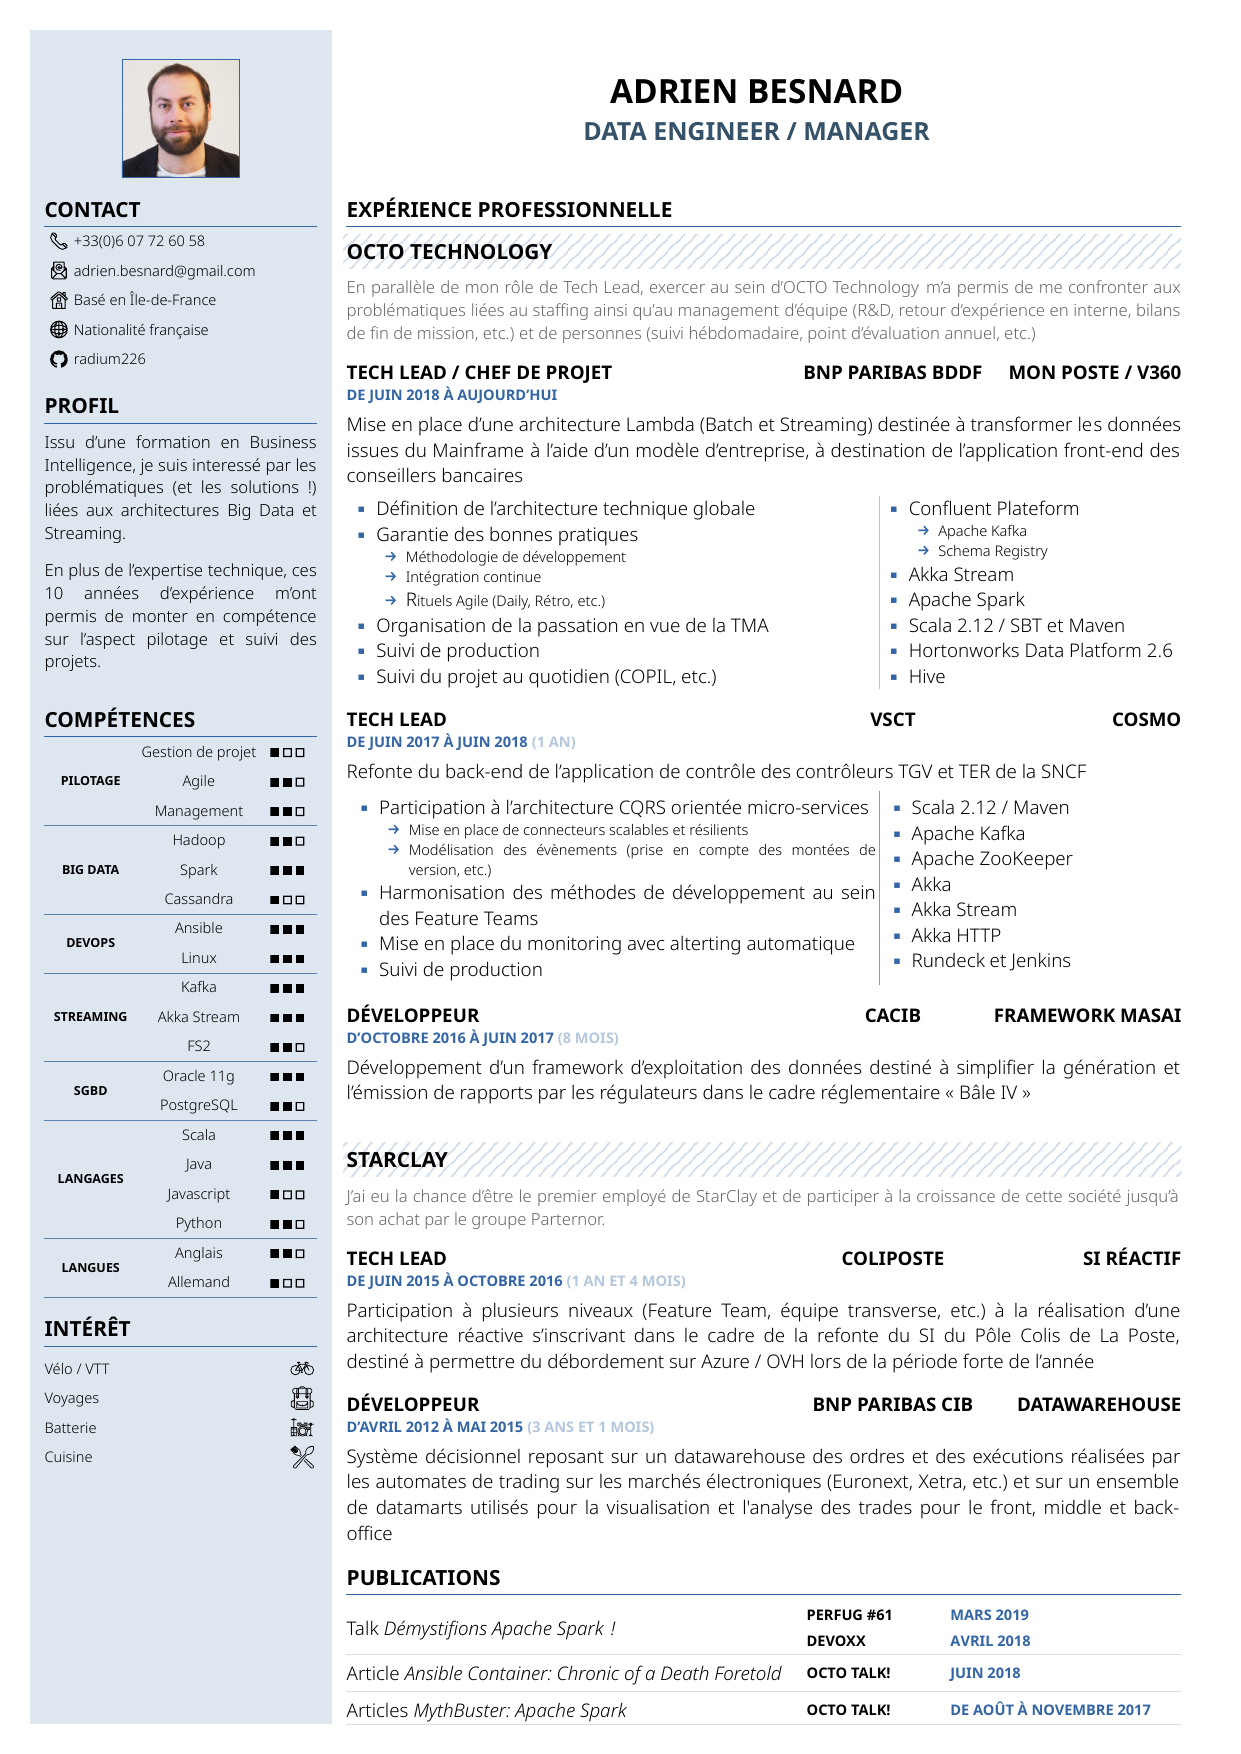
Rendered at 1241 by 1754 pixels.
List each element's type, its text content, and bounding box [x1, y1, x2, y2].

table_cell Allemand [140, 1267, 258, 1297]
table_header PerfUG #61 [806, 1602, 950, 1628]
table_header Gestion de projet [140, 737, 258, 766]
table_header Développement d’un framework d’exploitation des données destiné à simplifier la génération et l’émission de rapports par les régulateurs dans le cadre réglementaire « Bâle IV » [346, 1054, 1181, 1113]
table_cell Basé en Île-de-France [74, 285, 317, 315]
table_cell [258, 1239, 317, 1267]
table_header Vélo / VTT [44, 1354, 287, 1383]
table_cell Akka Stream [140, 1002, 258, 1031]
table_cell Cuisine [44, 1442, 287, 1472]
table_cell Management [140, 796, 258, 825]
table_cell Batterie [44, 1413, 287, 1442]
picture [123, 60, 239, 177]
table_cell [258, 943, 317, 972]
table_cell Juin 2018 [950, 1655, 1181, 1691]
table_cell Langues [44, 1239, 139, 1297]
table_cell [258, 796, 317, 825]
table_cell Devoxx [806, 1628, 950, 1654]
table_cell [44, 285, 74, 315]
table_cell [288, 1413, 317, 1442]
table_cell Nationalité française [74, 315, 317, 344]
table_cell [258, 1121, 317, 1149]
table_cell [258, 884, 317, 913]
table_header Mars 2019 [950, 1602, 1181, 1628]
table_cell Javascript [140, 1179, 258, 1208]
table_cell De août à novembre 2017 [950, 1692, 1181, 1724]
table_cell [258, 1062, 317, 1090]
table_cell Oracle 11g [140, 1062, 258, 1090]
table_header Mise en place d’une architecture Lambda (Batch et Streaming) destinée à transformer les données issues du Mainframe à l’aide d’un modèle d’entreprise, à destination de l’application front-end des conseillers bancaires [346, 411, 1181, 496]
table_header Refonte du back-end de l’application de contrôle des contrôleurs TGV et TER de la SNCF [346, 758, 1181, 791]
table_cell Confluent Plateform Apache Kafka Schema Registry Akka Stream Apache Spark Scala 2.12 / SBT et Maven Hortonworks Data Platform 2.6 Hive [880, 496, 1181, 689]
table_cell Java [140, 1149, 258, 1179]
table_cell Langages [44, 1121, 139, 1238]
table_cell DevOps [44, 915, 139, 972]
table_cell [258, 1208, 317, 1238]
table_cell FS2 [140, 1031, 258, 1061]
table_cell [258, 855, 317, 884]
table_header [288, 1354, 317, 1383]
table_cell [258, 974, 317, 1002]
table_header Système décisionnel reposant sur un datawarehouse des ordres et des exécutions réalisées par les automates de trading sur les marchés électroniques (Euronext, Xetra, etc.) et sur un ensemble de datamarts utilisés pour la visualisation et l'analyse des trades pour le front, middle et back-office [346, 1443, 1181, 1545]
table_cell Articles MythBuster: Apache Spark [346, 1692, 806, 1724]
table_cell Scala [140, 1121, 258, 1149]
table_cell Expérience professionnelle OCTO Technology En parallèle de mon rôle de Tech Lead, exercer au sein d’OCTO Technology m’a permis de me confronter aux problématiques liées au staffing ainsi qu’au management d’équipe (R&D, retour d’expérience en interne, bilans de fin de mission, etc.) et de personnes (suivi hébdomadaire, point d’évaluation annuel, etc.) Tech Lead / Chef de projet BNP Paribas BDDF Mon Poste / V360 De juin 2018 à aujourd’hui Tech Lead VSCT COSMO De juin 2017 à juin 2018 (1 an) Développeur CACIB Framework MASAI D’octobre 2016 à juin 2017 (8 mois) StarClay J’ai eu la chance d’être le premier employé de StarClay et de participer à la croissance de cette société jusqu’à son achat par le groupe Parternor. Tech Lead Coliposte SI Réactif De juin 2015 à octobre 2016 (1 aN et 4 moiS) Développeur BNP Paribas CIB Datawarehouse D’avril 2012 à mai 2015 (3 ans et 1 mois) Publications Formations EISTI De septembre 2007 à Mai 2009 Option Décisionnel Filiale Management des Systèmes d’Information [332, 177, 1211, 1724]
table_cell Kafka [140, 974, 258, 1002]
table_cell Voyages [44, 1383, 287, 1413]
table_cell [258, 1090, 317, 1120]
table_header +33(0)6 07 72 60 58 [74, 227, 317, 256]
table_header [30, 30, 332, 177]
table_cell Agile [140, 766, 258, 796]
table_header [258, 737, 317, 766]
table_cell [258, 915, 317, 943]
table_cell Cassandra [140, 884, 258, 913]
table_cell [258, 826, 317, 854]
table_cell Contact Profil Issu d’une formation en Business Intelligence, je suis interessé par les problématiques (et les solutions !) liées aux architectures Big Data et Streaming. En plus de l’expertise technique, ces 10 années d’expérience m’ont permis de monter en compétence sur l’aspect pilotage et suivi des projets. Compétences Intérêt [30, 177, 332, 1724]
picture [343, 234, 1182, 269]
table_cell [288, 1442, 317, 1472]
table_cell Python [140, 1208, 258, 1238]
table_cell Article Ansible Container: Chronic of a Death Foretold [346, 1655, 806, 1691]
table_cell Participation à l’architecture CQRS orientée micro-services Mise en place de connecteurs scalables et résilients Modélisation des évènements (prise en compte des montées de version, etc.) Harmonisation des méthodes de développement au sein des Feature Teams Mise en place du monitoring avec alterting automatique Suivi de production [346, 791, 879, 984]
table_cell OCTO Talk! [806, 1655, 950, 1691]
table_cell [288, 1383, 317, 1413]
table_cell Ansible [140, 915, 258, 943]
table_cell Scala 2.12 / Maven Apache Kafka Apache ZooKeeper Akka Akka Stream Akka HTTP Rundeck et Jenkins [880, 791, 1181, 984]
table_cell Hadoop [140, 826, 258, 854]
table_cell [258, 1002, 317, 1031]
table_cell PostgreSQL [140, 1090, 258, 1120]
table_cell avril 2018 [950, 1628, 1181, 1654]
table_cell [258, 1267, 317, 1297]
table_header Participation à plusieurs niveaux (Feature Team, équipe transverse, etc.) à la réalisation d’une architecture réactive s’inscrivant dans le cadre de la refonte du SI du Pôle Colis de La Poste, destiné à permettre du débordement sur Azure / OVH lors de la période forte de l’année [346, 1297, 1181, 1374]
table_cell [258, 766, 317, 796]
table_cell Linux [140, 943, 258, 972]
table_cell OCTO Talk! [806, 1692, 950, 1724]
table_header Pilotage [44, 737, 139, 825]
table_header [44, 227, 74, 256]
table_cell [258, 1179, 317, 1208]
table_cell adrien.besnard@gmail.com [74, 256, 317, 285]
table_cell Anglais [140, 1239, 258, 1267]
table_cell Définition de l’architecture technique globale Garantie des bonnes pratiques Méthodologie de développement Intégration continue Rituels Agile (Daily, Rétro, etc.) Organisation de la passation en vue de la TMA Suivi de production Suivi du projet au quotidien (COPIL, etc.) [346, 496, 879, 689]
table_cell Streaming [44, 974, 139, 1061]
table_cell Big Data [44, 826, 139, 913]
table_cell radium226 [74, 344, 317, 374]
table_cell [258, 1031, 317, 1061]
table_cell [44, 315, 74, 344]
table_cell [44, 256, 74, 285]
table_cell [44, 344, 74, 374]
table_cell [258, 1149, 317, 1179]
table_cell Spark [140, 855, 258, 884]
table_header Talk Démystifions Apache Spark ! [346, 1602, 806, 1654]
picture [343, 1142, 1182, 1177]
table_cell SGBD [44, 1062, 139, 1120]
table_header Adrien Besnard Data engineer / Manager [332, 30, 1211, 177]
